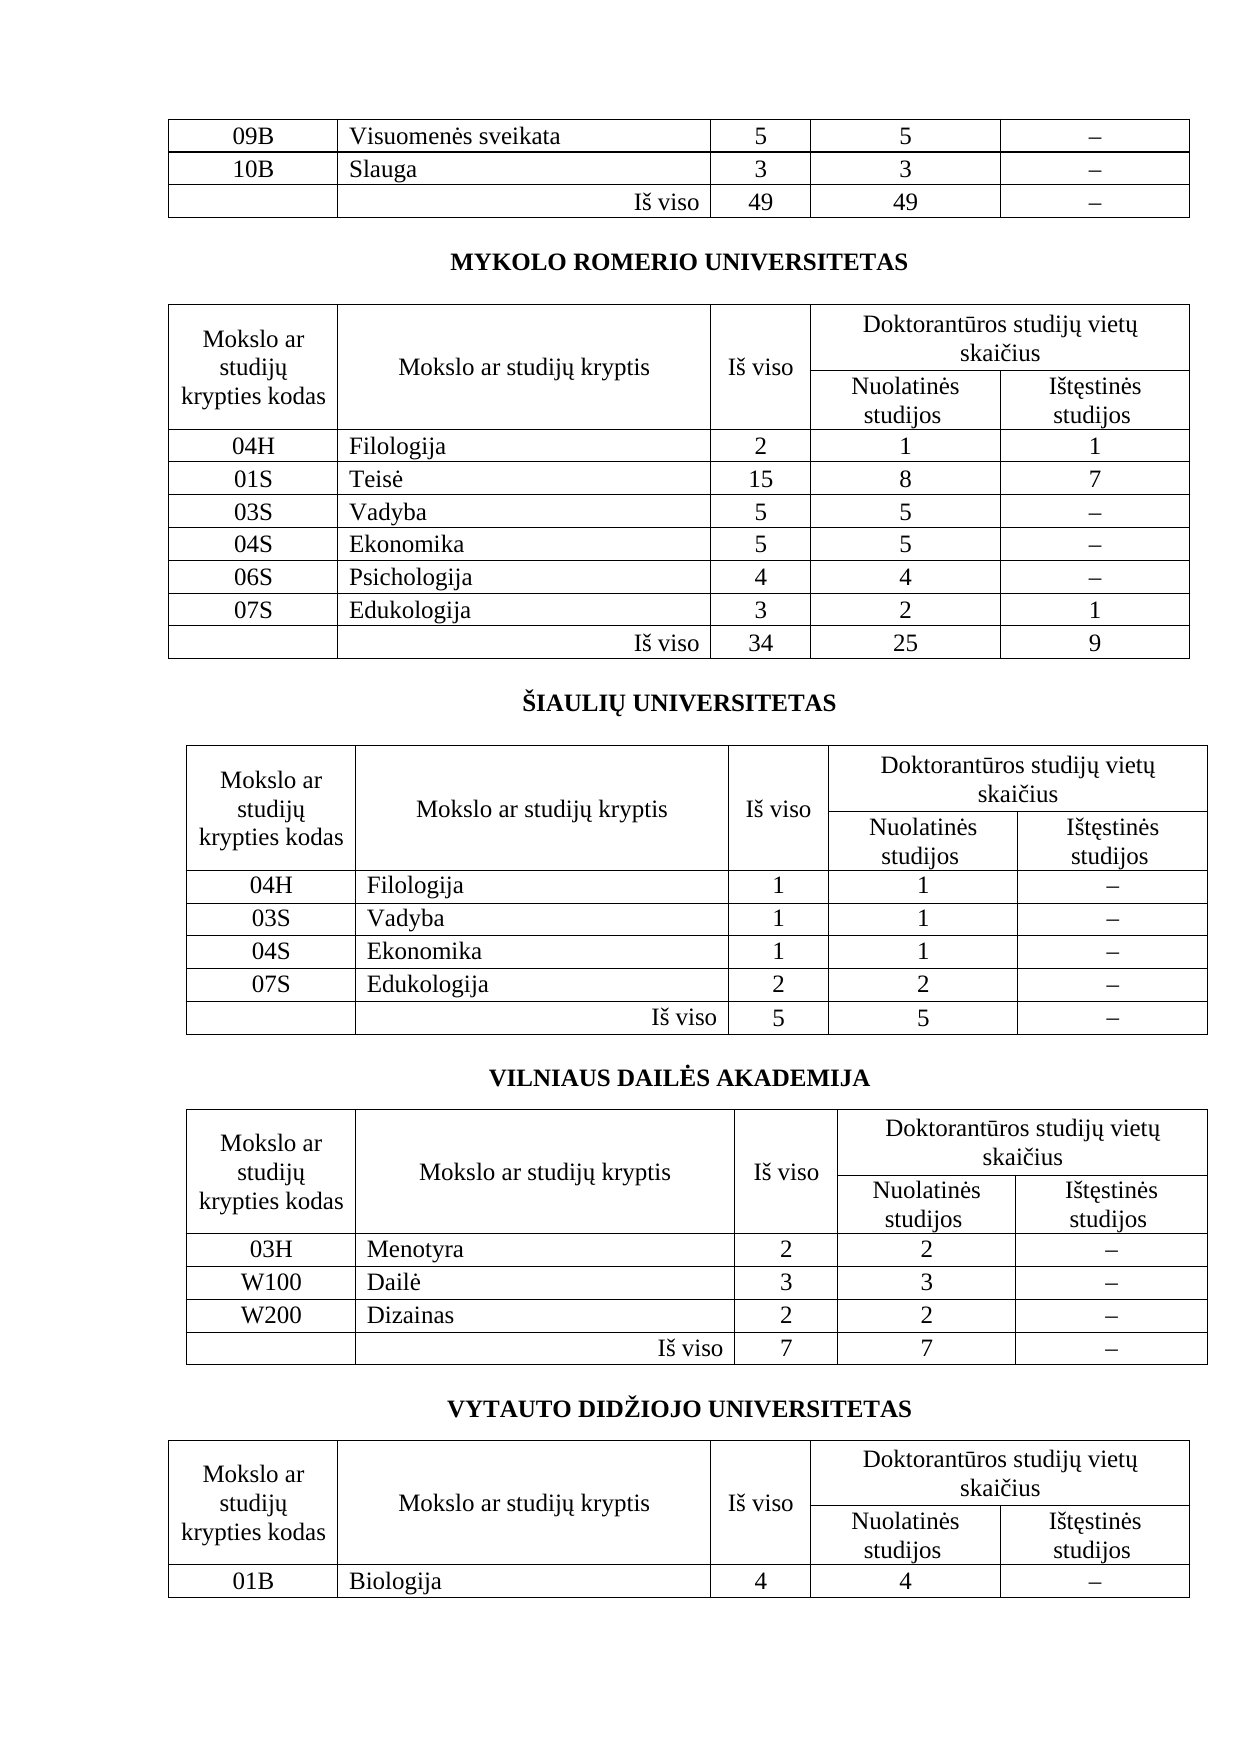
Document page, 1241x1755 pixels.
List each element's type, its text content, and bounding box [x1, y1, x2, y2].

table_header Mokslo ar studijų kryptis [356, 746, 728, 869]
table_cell 09B [169, 120, 337, 151]
table_cell – [1001, 561, 1189, 592]
table_cell 5 [711, 528, 810, 560]
table_cell [169, 626, 337, 658]
table_cell Ekonomika [356, 936, 728, 968]
table_header Mokslo ar studijų krypties kodas [187, 746, 355, 869]
table_cell 2 [735, 1234, 837, 1266]
table_cell 1 [811, 430, 1000, 461]
table_cell 3 [811, 153, 1000, 184]
table_cell Iš viso [356, 1333, 734, 1364]
table_cell 5 [811, 528, 1000, 560]
table_header Doktorantūros studijų vietų skaičius [811, 1441, 1189, 1505]
table_cell [169, 185, 337, 217]
table_cell 9 [1001, 626, 1189, 658]
table_cell 2 [838, 1234, 1015, 1266]
table_cell 04H [169, 430, 337, 461]
table_cell 4 [811, 561, 1000, 592]
table_cell Dailė [356, 1267, 734, 1299]
table_cell 5 [811, 495, 1000, 527]
table_cell 7 [838, 1333, 1015, 1364]
text VYTAUTO DIDŽIOJO UNIVERSITETAS [177, 1394, 1182, 1423]
table_cell 2 [829, 969, 1017, 1001]
table_cell Filologija [356, 871, 728, 902]
table_cell Filologija [338, 430, 710, 461]
table_cell – [1016, 1300, 1207, 1332]
table_cell – [1018, 871, 1207, 902]
table_cell Nuolatinės studijos [838, 1176, 1015, 1233]
table_header Doktorantūros studijų vietų skaičius [838, 1110, 1207, 1174]
text ŠIAULIŲ UNIVERSITETAS [177, 688, 1182, 717]
table_cell Edukologija [338, 594, 710, 625]
table_cell [187, 1002, 355, 1034]
table_cell Iš viso [338, 185, 710, 217]
table_cell 2 [735, 1300, 837, 1332]
table_header Doktorantūros studijų vietų skaičius [811, 305, 1189, 370]
table_cell Teisė [338, 462, 710, 494]
table_cell Ištęstinės studijos [1018, 812, 1207, 869]
table_header Mokslo ar studijų krypties kodas [187, 1110, 355, 1233]
table_cell 5 [729, 1002, 828, 1034]
table_cell 3 [735, 1267, 837, 1299]
table_cell 04S [187, 936, 355, 968]
table_header Mokslo ar studijų krypties kodas [169, 1441, 337, 1564]
table_cell – [1016, 1267, 1207, 1299]
text MYKOLO ROMERIO UNIVERSITETAS [177, 247, 1182, 276]
table_cell – [1001, 120, 1189, 151]
table_cell Slauga [338, 153, 710, 184]
table_cell 3 [838, 1267, 1015, 1299]
table_cell 3 [711, 153, 810, 184]
table_header Doktorantūros studijų vietų skaičius [829, 746, 1207, 811]
table_cell 1 [729, 871, 828, 902]
table_cell – [1016, 1234, 1207, 1266]
table_header Iš viso [729, 746, 828, 869]
table_cell Menotyra [356, 1234, 734, 1266]
table_cell Vadyba [338, 495, 710, 527]
table_cell 01B [169, 1565, 337, 1597]
table_header Iš viso [711, 1441, 810, 1564]
table_cell 1 [729, 936, 828, 968]
table_cell 5 [711, 495, 810, 527]
table_cell 49 [711, 185, 810, 217]
table_cell 06S [169, 561, 337, 592]
table_cell Edukologija [356, 969, 728, 1001]
table_cell – [1018, 904, 1207, 935]
table_cell 7 [735, 1333, 837, 1364]
table_cell Ekonomika [338, 528, 710, 560]
table_cell 03S [169, 495, 337, 527]
table_cell Nuolatinės studijos [829, 812, 1017, 869]
table_header Mokslo ar studijų kryptis [356, 1110, 734, 1233]
table_cell Visuomenės sveikata [338, 120, 710, 151]
table_cell Ištęstinės studijos [1001, 371, 1189, 428]
table_cell – [1018, 1002, 1207, 1034]
table_cell Biologija [338, 1565, 710, 1597]
table_cell 01S [169, 462, 337, 494]
table_cell 49 [811, 185, 1000, 217]
table_cell 3 [711, 594, 810, 625]
table_cell 1 [729, 904, 828, 935]
table_cell – [1001, 528, 1189, 560]
table_cell 04S [169, 528, 337, 560]
table_cell 1 [1001, 594, 1189, 625]
table_cell Nuolatinės studijos [811, 1506, 1000, 1564]
table_cell 2 [838, 1300, 1015, 1332]
table_cell Ištęstinės studijos [1016, 1176, 1207, 1233]
table_cell – [1016, 1333, 1207, 1364]
table_header Mokslo ar studijų kryptis [338, 305, 710, 428]
table_cell 1 [829, 904, 1017, 935]
table_cell Psichologija [338, 561, 710, 592]
table_cell 1 [829, 936, 1017, 968]
table_cell – [1018, 969, 1207, 1001]
table_header Mokslo ar studijų krypties kodas [169, 305, 337, 428]
table_cell Vadyba [356, 904, 728, 935]
text VILNIAUS DAILĖS AKADEMIJA [177, 1063, 1182, 1092]
table_header Iš viso [735, 1110, 837, 1233]
table_cell 07S [169, 594, 337, 625]
table_cell 34 [711, 626, 810, 658]
table_cell – [1001, 495, 1189, 527]
table_header Mokslo ar studijų kryptis [338, 1441, 710, 1564]
table_cell 7 [1001, 462, 1189, 494]
table_cell 5 [811, 120, 1000, 151]
table_cell Iš viso [338, 626, 710, 658]
table_cell – [1001, 1565, 1189, 1597]
table_cell 5 [829, 1002, 1017, 1034]
table_cell – [1018, 936, 1207, 968]
table_cell 15 [711, 462, 810, 494]
table_cell Ištęstinės studijos [1001, 1506, 1189, 1564]
table_cell Iš viso [356, 1002, 728, 1034]
table_cell 5 [711, 120, 810, 151]
table_cell Dizainas [356, 1300, 734, 1332]
table_header Iš viso [711, 305, 810, 428]
table_cell [187, 1333, 355, 1364]
table_cell 4 [711, 1565, 810, 1597]
table_cell – [1001, 153, 1189, 184]
table_cell 07S [187, 969, 355, 1001]
table_cell 2 [711, 430, 810, 461]
table_cell 03H [187, 1234, 355, 1266]
table_cell 04H [187, 871, 355, 902]
table_cell 03S [187, 904, 355, 935]
table_cell 1 [1001, 430, 1189, 461]
table_cell 2 [729, 969, 828, 1001]
table_cell 10B [169, 153, 337, 184]
table_cell Nuolatinės studijos [811, 371, 1000, 428]
table_cell 1 [829, 871, 1017, 902]
table_cell 2 [811, 594, 1000, 625]
table_cell W200 [187, 1300, 355, 1332]
table_cell 4 [811, 1565, 1000, 1597]
table_cell W100 [187, 1267, 355, 1299]
table_cell 25 [811, 626, 1000, 658]
table_cell 4 [711, 561, 810, 592]
table_cell – [1001, 185, 1189, 217]
table_cell 8 [811, 462, 1000, 494]
